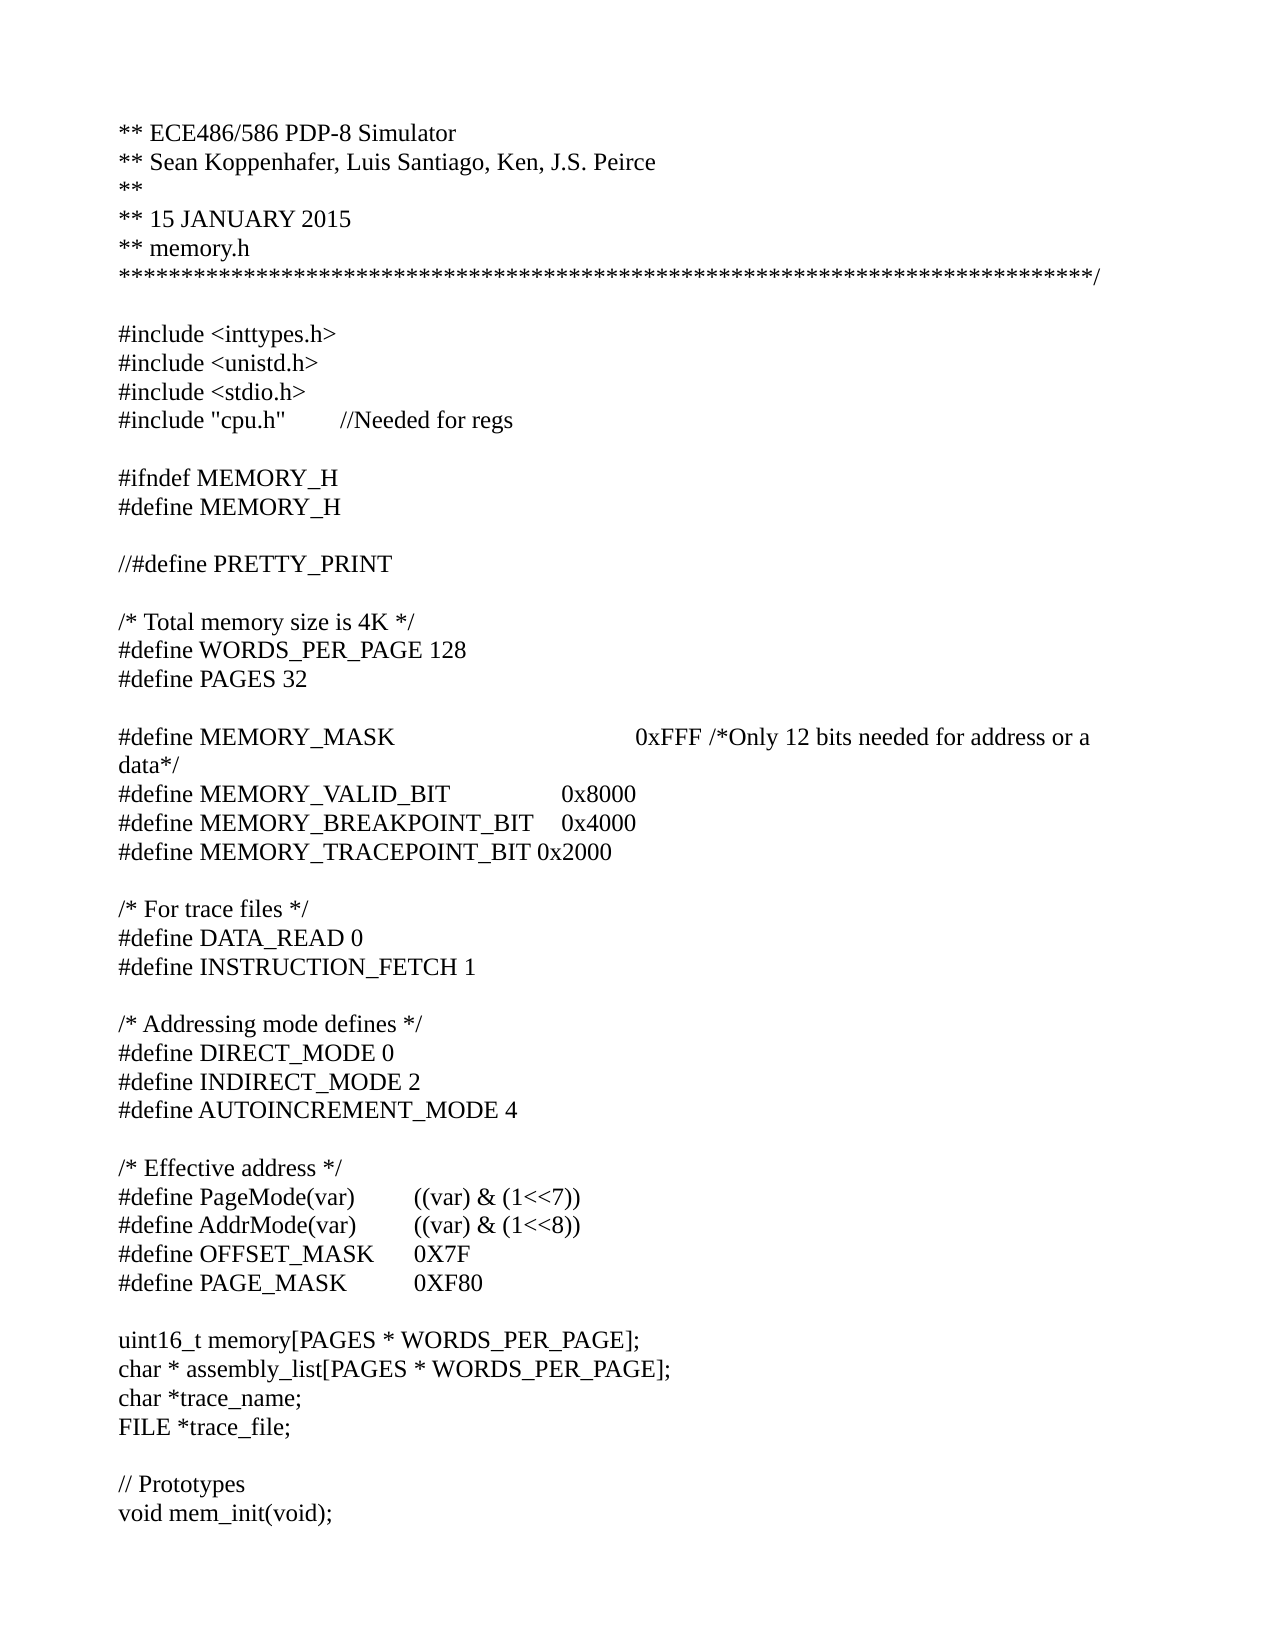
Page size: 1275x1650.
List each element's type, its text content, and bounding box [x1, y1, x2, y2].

text #define INSTRUCTION_FETCH 1 [118, 952, 1157, 981]
text #define MEMORY_VALID_BIT 0x8000 [118, 779, 1157, 808]
text #define INDIRECT_MODE 2 [118, 1067, 1157, 1096]
text ** Sean Koppenhafer, Luis Santiago, Ken, J.S. Peirce [118, 147, 1157, 176]
text char *trace_name; [118, 1383, 1157, 1412]
text #include "cpu.h" //Needed for regs [118, 406, 1157, 434]
text #define OFFSET_MASK 0X7F [118, 1239, 1157, 1268]
text #define AddrMode(var) ((var) & (1<<8)) [118, 1211, 1157, 1239]
text #define WORDS_PER_PAGE 128 [118, 636, 1157, 664]
text #define PageMode(var) ((var) & (1<<7)) [118, 1182, 1157, 1211]
text #define MEMORY_TRACEPOINT_BIT 0x2000 [118, 837, 1157, 866]
text char * assembly_list[PAGES * WORDS_PER_PAGE]; [118, 1354, 1157, 1383]
text FILE *trace_file; [118, 1412, 1157, 1441]
text void mem_init(void); [118, 1498, 1157, 1527]
text //#define PRETTY_PRINT [118, 549, 1157, 578]
text ** ECE486/586 PDP-8 Simulator [118, 118, 1157, 147]
text #define PAGE_MASK 0XF80 [118, 1268, 1157, 1297]
text /* Addressing mode defines */ [118, 1009, 1157, 1038]
text #define DATA_READ 0 [118, 923, 1157, 952]
text #define MEMORY_BREAKPOINT_BIT 0x4000 [118, 808, 1157, 837]
text #include <inttypes.h> [118, 319, 1157, 348]
text ** 15 JANUARY 2015 [118, 204, 1157, 233]
text // Prototypes [118, 1469, 1157, 1498]
text #define DIRECT_MODE 0 [118, 1038, 1157, 1067]
text /* Total memory size is 4K */ [118, 607, 1157, 636]
text #define MEMORY_H [118, 492, 1157, 521]
text uint16_t memory[PAGES * WORDS_PER_PAGE]; [118, 1326, 1157, 1354]
text #define PAGES 32 [118, 664, 1157, 693]
text #include <unistd.h> [118, 348, 1157, 377]
text #define MEMORY_MASK 0xFFF /*Only 12 bits needed for address or a data*/ [118, 722, 1157, 779]
text ******************************************************************************/ [118, 262, 1157, 291]
text ** [118, 176, 1157, 204]
text #include <stdio.h> [118, 377, 1157, 406]
text /* For trace files */ [118, 894, 1157, 923]
text /* Effective address */ [118, 1153, 1157, 1182]
text #ifndef MEMORY_H [118, 463, 1157, 492]
text ** memory.h [118, 233, 1157, 262]
text #define AUTOINCREMENT_MODE 4 [118, 1096, 1157, 1124]
